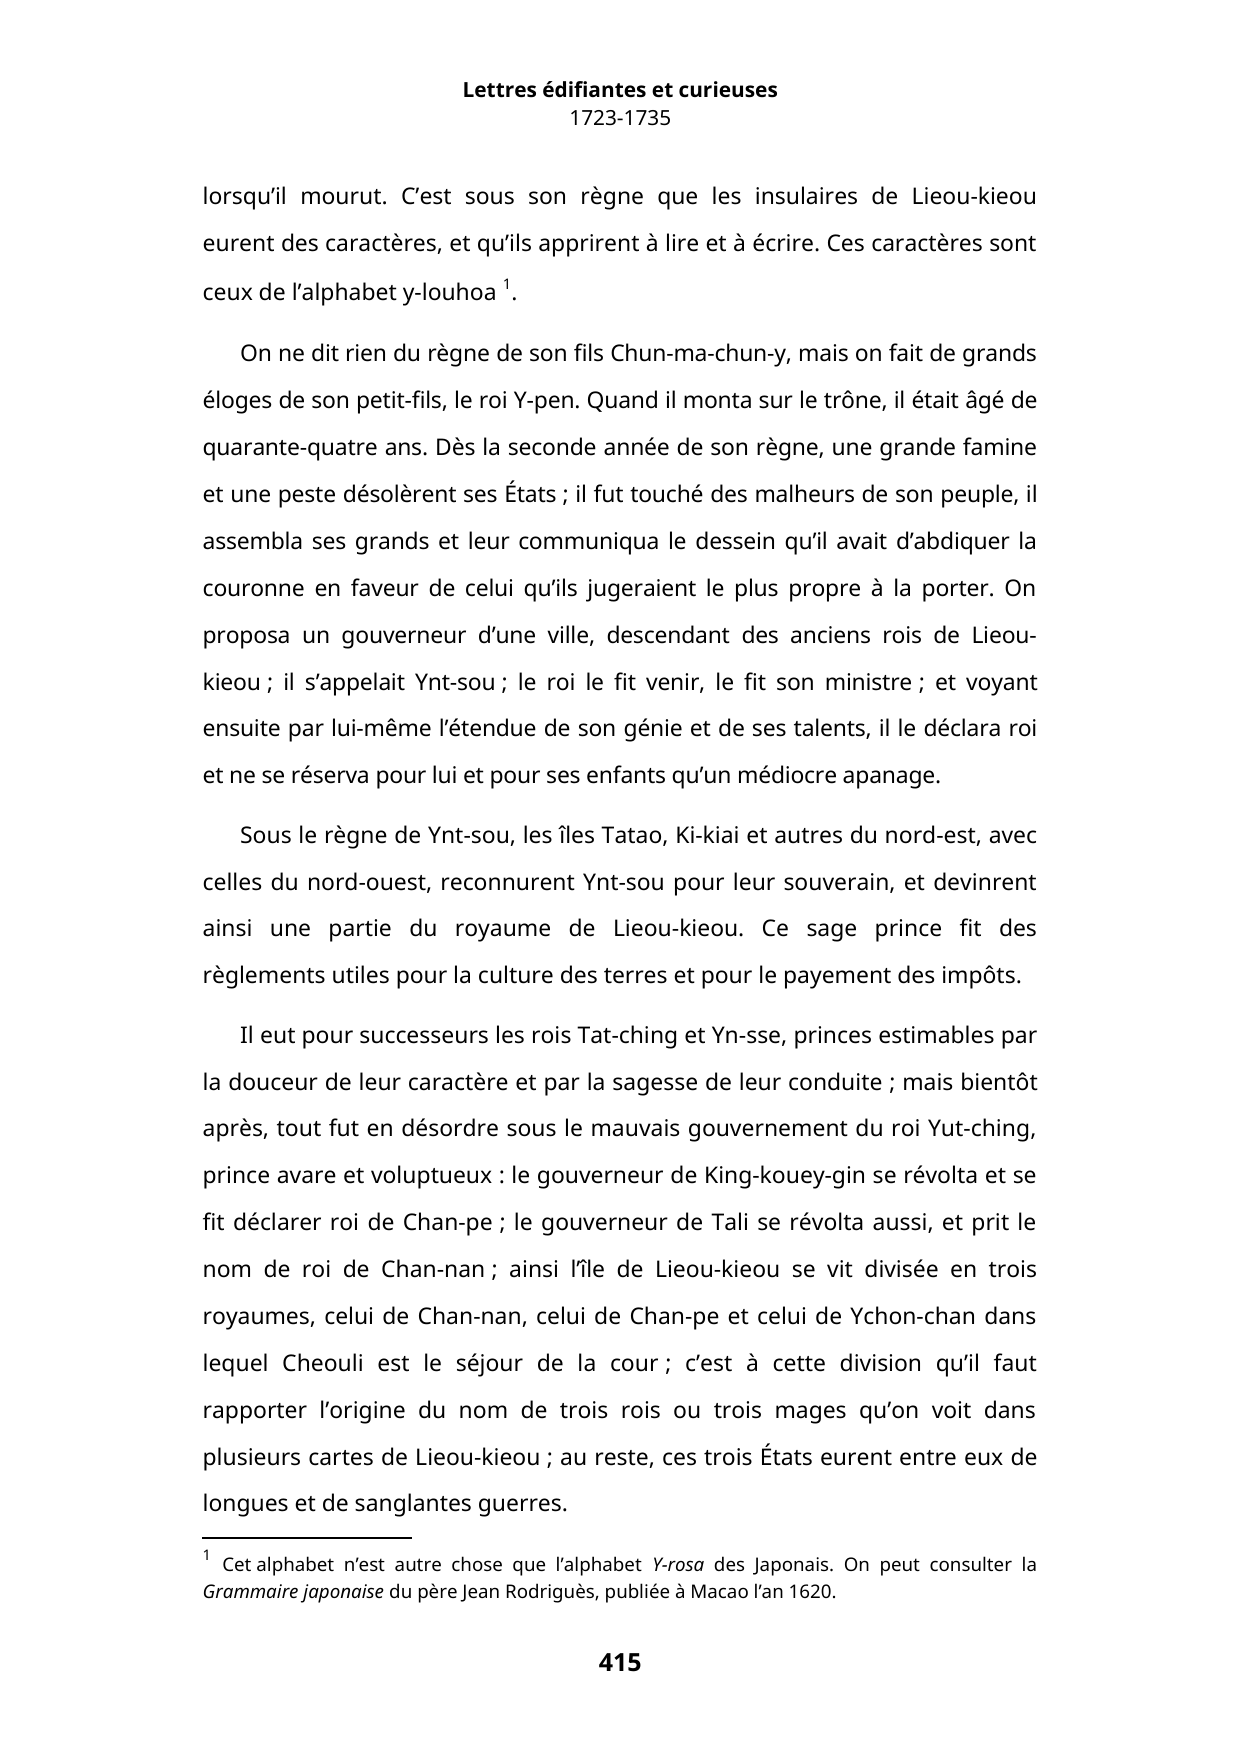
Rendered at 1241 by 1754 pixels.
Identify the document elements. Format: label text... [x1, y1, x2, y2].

text Cet alphabet n’est autre chose que l’alphabet Y-rosa des Japonais. On peut consulter la Grammaire japonaise du père Jean Rodriguès, publiée à Macao l’an 1620. [202, 1544, 1038, 1604]
text lorsqu’il mourut. C’est sous son règne que les insulaires de Lieou-kieou eurent des caractères, et qu’ils apprirent à lire et à écrire. Ces caractères sont ceux de l’alphabet y-louhoa . [202, 180, 1038, 308]
text On ne dit rien du règne de son fils Chun-ma-chun-y, mais on fait de grands éloges de son petit-fils, le roi Y-pen. Quand il monta sur le trône, il était âgé de quarante-quatre ans. Dès la seconde année de son règne, une grande famine et une peste désolèrent ses États ; il fut touché des malheurs de son peuple, il assembla ses grands et leur communiqua le dessein qu’il avait d’abdiquer la couronne en faveur de celui qu’ils jugeraient le plus propre à la porter. On proposa un gouverneur d’une ville, descendant des anciens rois de Lieou-kieou ; il s’appelait Ynt-sou ; le roi le fit venir, le fit son ministre ; et voyant ensuite par lui-même l’étendue de son génie et de ses talents, il le déclara roi et ne se réserva pour lui et pour ses enfants qu’un médiocre apanage. [202, 337, 1038, 790]
text Il eut pour successeurs les rois Tat-ching et Yn-sse, princes estimables par la douceur de leur caractère et par la sagesse de leur conduite ; mais bientôt après, tout fut en désordre sous le mauvais gouvernement du roi Yut-ching, prince avare et voluptueux : le gouverneur de King-kouey-gin se révolta et se fit déclarer roi de Chan-pe ; le gouverneur de Tali se révolta aussi, et prit le nom de roi de Chan-nan ; ainsi l’île de Lieou-kieou se vit divisée en trois royaumes, celui de Chan-nan, celui de Chan-pe et celui de Ychon-chan dans lequel Cheouli est le séjour de la cour ; c’est à cette division qu’il faut rapporter l’origine du nom de trois rois ou trois mages qu’on voit dans plusieurs cartes de Lieou-kieou ; au reste, ces trois États eurent entre eux de longues et de sanglantes guerres. [202, 1018, 1038, 1518]
text Sous le règne de Ynt-sou, les îles Tatao, Ki-kiai et autres du nord-est, avec celles du nord-ouest, reconnurent Ynt-sou pour leur souverain, et devinrent ainsi une partie du royaume de Lieou-kieou. Ce sage prince fit des règlements utiles pour la culture des terres et pour le payement des impôts. [202, 818, 1038, 990]
